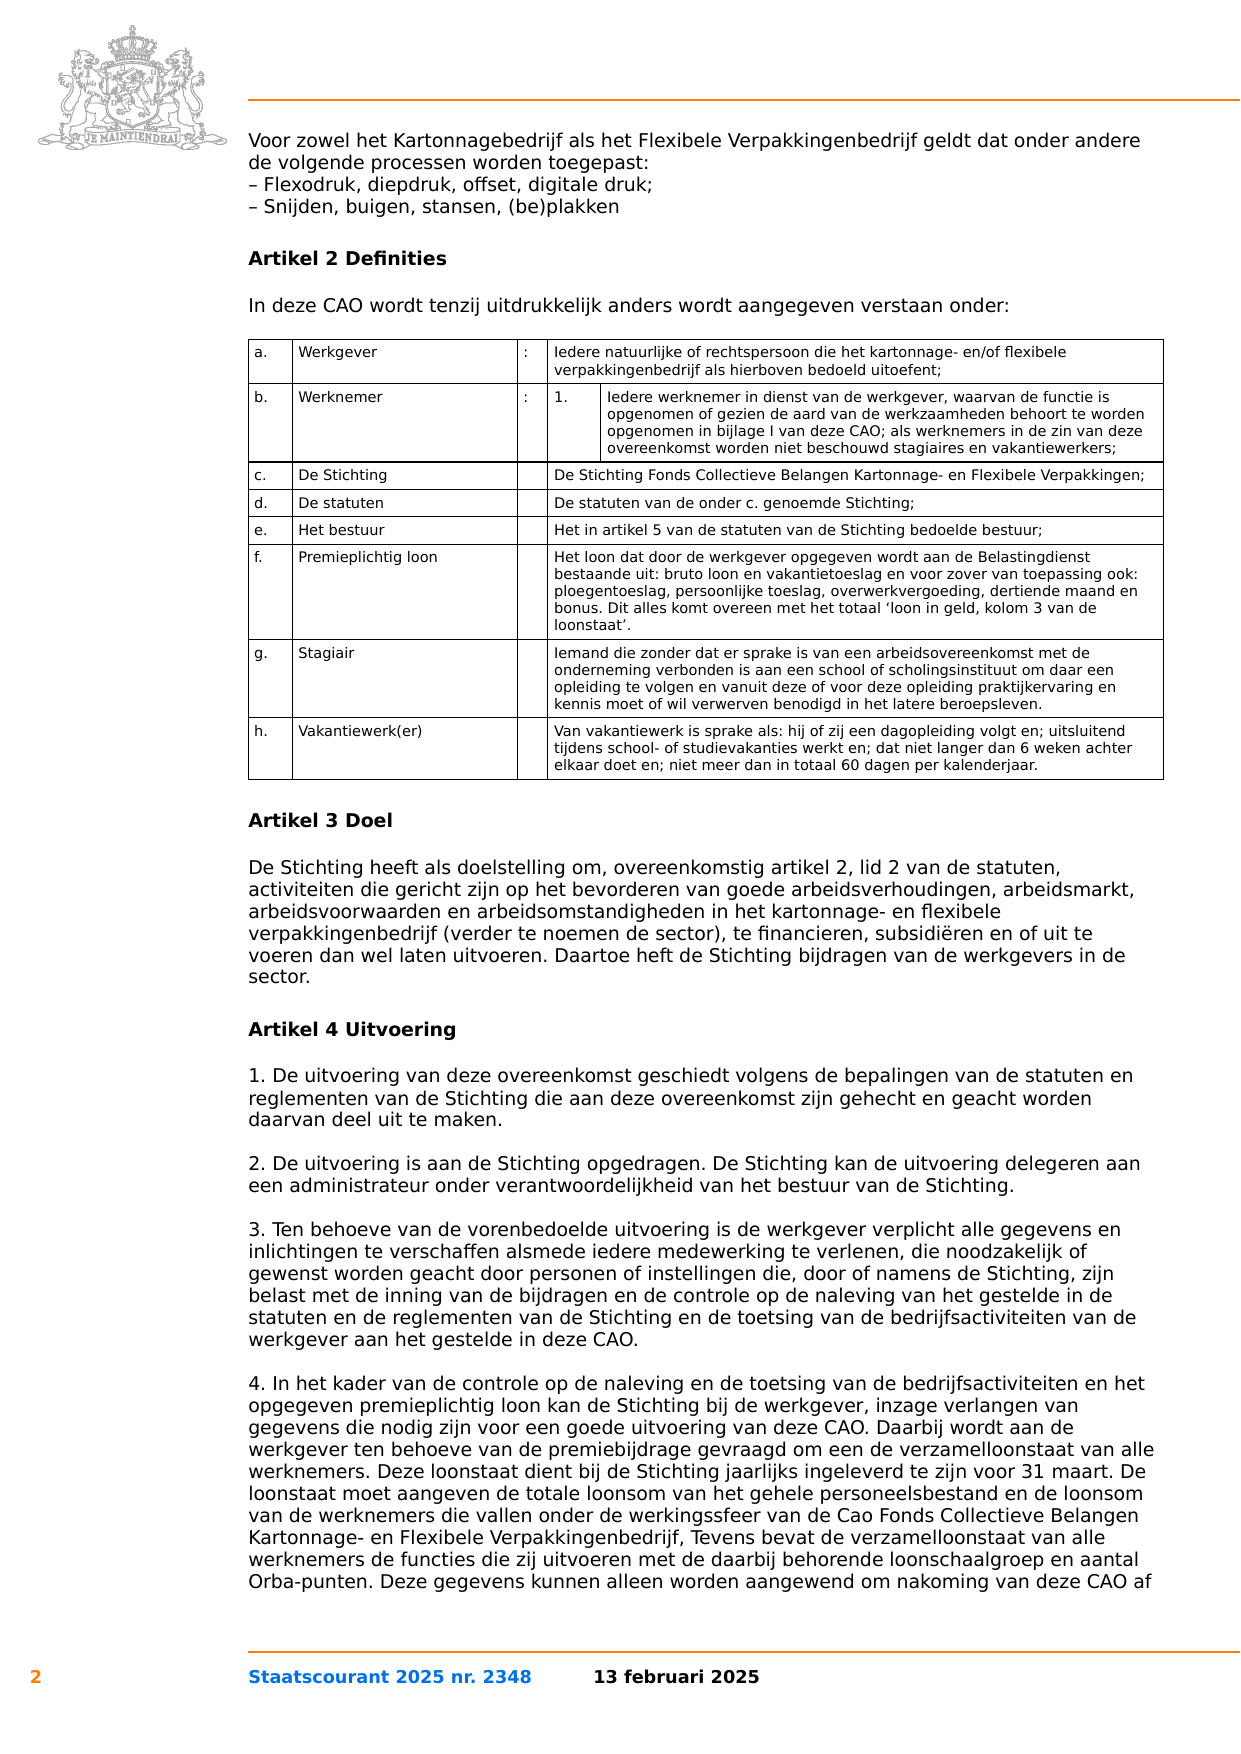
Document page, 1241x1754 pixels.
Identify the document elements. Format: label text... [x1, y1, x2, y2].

table_header a. [249, 340, 292, 383]
subtitle Artikel 2 Definities [248, 248, 1163, 270]
table_cell : [518, 384, 547, 461]
table_cell De statuten van de onder c. genoemde Stichting; [548, 490, 1163, 516]
subtitle Artikel 4 Uitvoering [248, 1018, 1163, 1040]
table_cell f. [249, 545, 292, 639]
text 4. In het kader van de controle op de naleving en de toetsing van de bedrijfsactiviteiten en het opgegeven premieplichtig loon kan de Stichting bij de werkgever, inzage verlangen van gegevens die nodig zijn voor een goede uitvoering van deze CAO. Daarbij wordt aan de werkgever ten behoeve van de premiebijdrage gevraagd om een de verzamelloonstaat van alle werknemers. Deze loonstaat dient bij de Stichting jaarlijks ingeleverd te zijn voor 31 maart. De loonstaat moet aangeven de totale loonsom van het gehele personeelsbestand en de loonsom van de werknemers die vallen onder de werkingssfeer van de Cao Fonds Collectieve Belangen Kartonnage- en Flexibele Verpakkingenbedrijf, Tevens bevat de verzamelloonstaat van alle werknemers de functies die zij uitvoeren met de daarbij behorende loonschaalgroep en aantal Orba-punten. Deze gegevens kunnen alleen worden aangewend om nakoming van deze CAO af [248, 1373, 1163, 1593]
text De Stichting heeft als doelstelling om, overeenkomstig artikel 2, lid 2 van de statuten, activiteiten die gericht zijn op het bevorderen van goede arbeidsverhoudingen, arbeidsmarkt, arbeidsvoorwaarden en arbeidsomstandigheden in het kartonnage- en flexibele verpakkingenbedrijf (verder te noemen de sector), te financieren, subsidiëren en of uit te voeren dan wel laten uitvoeren. Daartoe heft de Stichting bijdragen van de werkgevers in de sector. [248, 857, 1163, 988]
table_header Iedere natuurlijke of rechtspersoon die het kartonnage- en/of flexibele verpakkingenbedrijf als hierboven bedoeld uitoefent; [548, 340, 1163, 383]
table_cell [518, 640, 547, 717]
text Voor zowel het Kartonnagebedrijf als het Flexibele Verpakkingenbedrijf geldt dat onder andere de volgende processen worden toegepast: [248, 130, 1163, 174]
table_cell Het in artikel 5 van de statuten van de Stichting bedoelde bestuur; [548, 517, 1163, 543]
table_header Werkgever [293, 340, 517, 383]
table_cell [518, 490, 547, 516]
table_cell Iedere werknemer in dienst van de werkgever, waarvan de functie is opgenomen of gezien de aard van de werkzaamheden behoort te worden opgenomen in bijlage I van deze CAO; als werknemers in de zin van deze overeenkomst worden niet beschouwd stagiaires en vakantiewerkers; [601, 384, 1163, 461]
text – Snijden, buigen, stansen, (be)plakken [248, 196, 1163, 218]
text 2. De uitvoering is aan de Stichting opgedragen. De Stichting kan de uitvoering delegeren aan een administrateur onder verantwoordelijkheid van het bestuur van de Stichting. [248, 1153, 1163, 1197]
table_cell De Stichting Fonds Collectieve Belangen Kartonnage- en Flexibele Verpakkingen; [548, 463, 1163, 489]
subtitle Artikel 3 Doel [248, 809, 1163, 832]
text – Flexodruk, diepdruk, offset, digitale druk; [248, 174, 1163, 196]
table_cell Iemand die zonder dat er sprake is van een arbeidsovereenkomst met de onderneming verbonden is aan een school of scholingsinstituut om daar een opleiding te volgen en vanuit deze of voor deze opleiding praktijkervaring en kennis moet of wil verwerven benodigd in het latere beroepsleven. [548, 640, 1163, 717]
text In deze CAO wordt tenzij uitdrukkelijk anders wordt aangegeven verstaan onder: [248, 295, 1163, 317]
table_cell De statuten [293, 490, 517, 516]
table_cell De Stichting [293, 463, 517, 489]
table_cell 1. [548, 384, 600, 461]
table_cell b. [249, 384, 292, 461]
table_cell [518, 545, 547, 639]
table_cell [518, 463, 547, 489]
table_header : [518, 340, 547, 383]
text 1. De uitvoering van deze overeenkomst geschiedt volgens de bepalingen van de statuten en reglementen van de Stichting die aan deze overeenkomst zijn gehecht en geacht worden daarvan deel uit te maken. [248, 1065, 1163, 1131]
table_cell Premieplichtig loon [293, 545, 517, 639]
table_cell Van vakantiewerk is sprake als: hij of zij een dagopleiding volgt en; uitsluitend tijdens school- of studievakanties werkt en; dat niet langer dan 6 weken achter elkaar doet en; niet meer dan in totaal 60 dagen per kalenderjaar. [548, 718, 1163, 778]
table_cell c. [249, 463, 292, 489]
table_cell e. [249, 517, 292, 543]
table_cell [518, 517, 547, 543]
table_cell Stagiair [293, 640, 517, 717]
table_cell h. [249, 718, 292, 778]
text 3. Ten behoeve van de vorenbedoelde uitvoering is de werkgever verplicht alle gegevens en inlichtingen te verschaffen alsmede iedere medewerking te verlenen, die noodzakelijk of gewenst worden geacht door personen of instellingen die, door of namens de Stichting, zijn belast met de inning van de bijdragen en de controle op de naleving van het gestelde in de statuten en de reglementen van de Stichting en de toetsing van de bedrijfsactiviteiten van de werkgever aan het gestelde in deze CAO. [248, 1219, 1163, 1351]
picture [38, 25, 227, 150]
table_cell d. [249, 490, 292, 516]
table_cell [518, 718, 547, 778]
table_cell Vakantiewerk(er) [293, 718, 517, 778]
table_cell Werknemer [293, 384, 517, 461]
table_cell Het loon dat door de werkgever opgegeven wordt aan de Belastingdienst bestaande uit: bruto loon en vakantietoeslag en voor zover van toepassing ook: ploegentoeslag, persoonlijke toeslag, overwerkvergoeding, dertiende maand en bonus. Dit alles komt overeen met het totaal ‘loon in geld, kolom 3 van de loonstaat’. [548, 545, 1163, 639]
table_cell Het bestuur [293, 517, 517, 543]
table_cell g. [249, 640, 292, 717]
